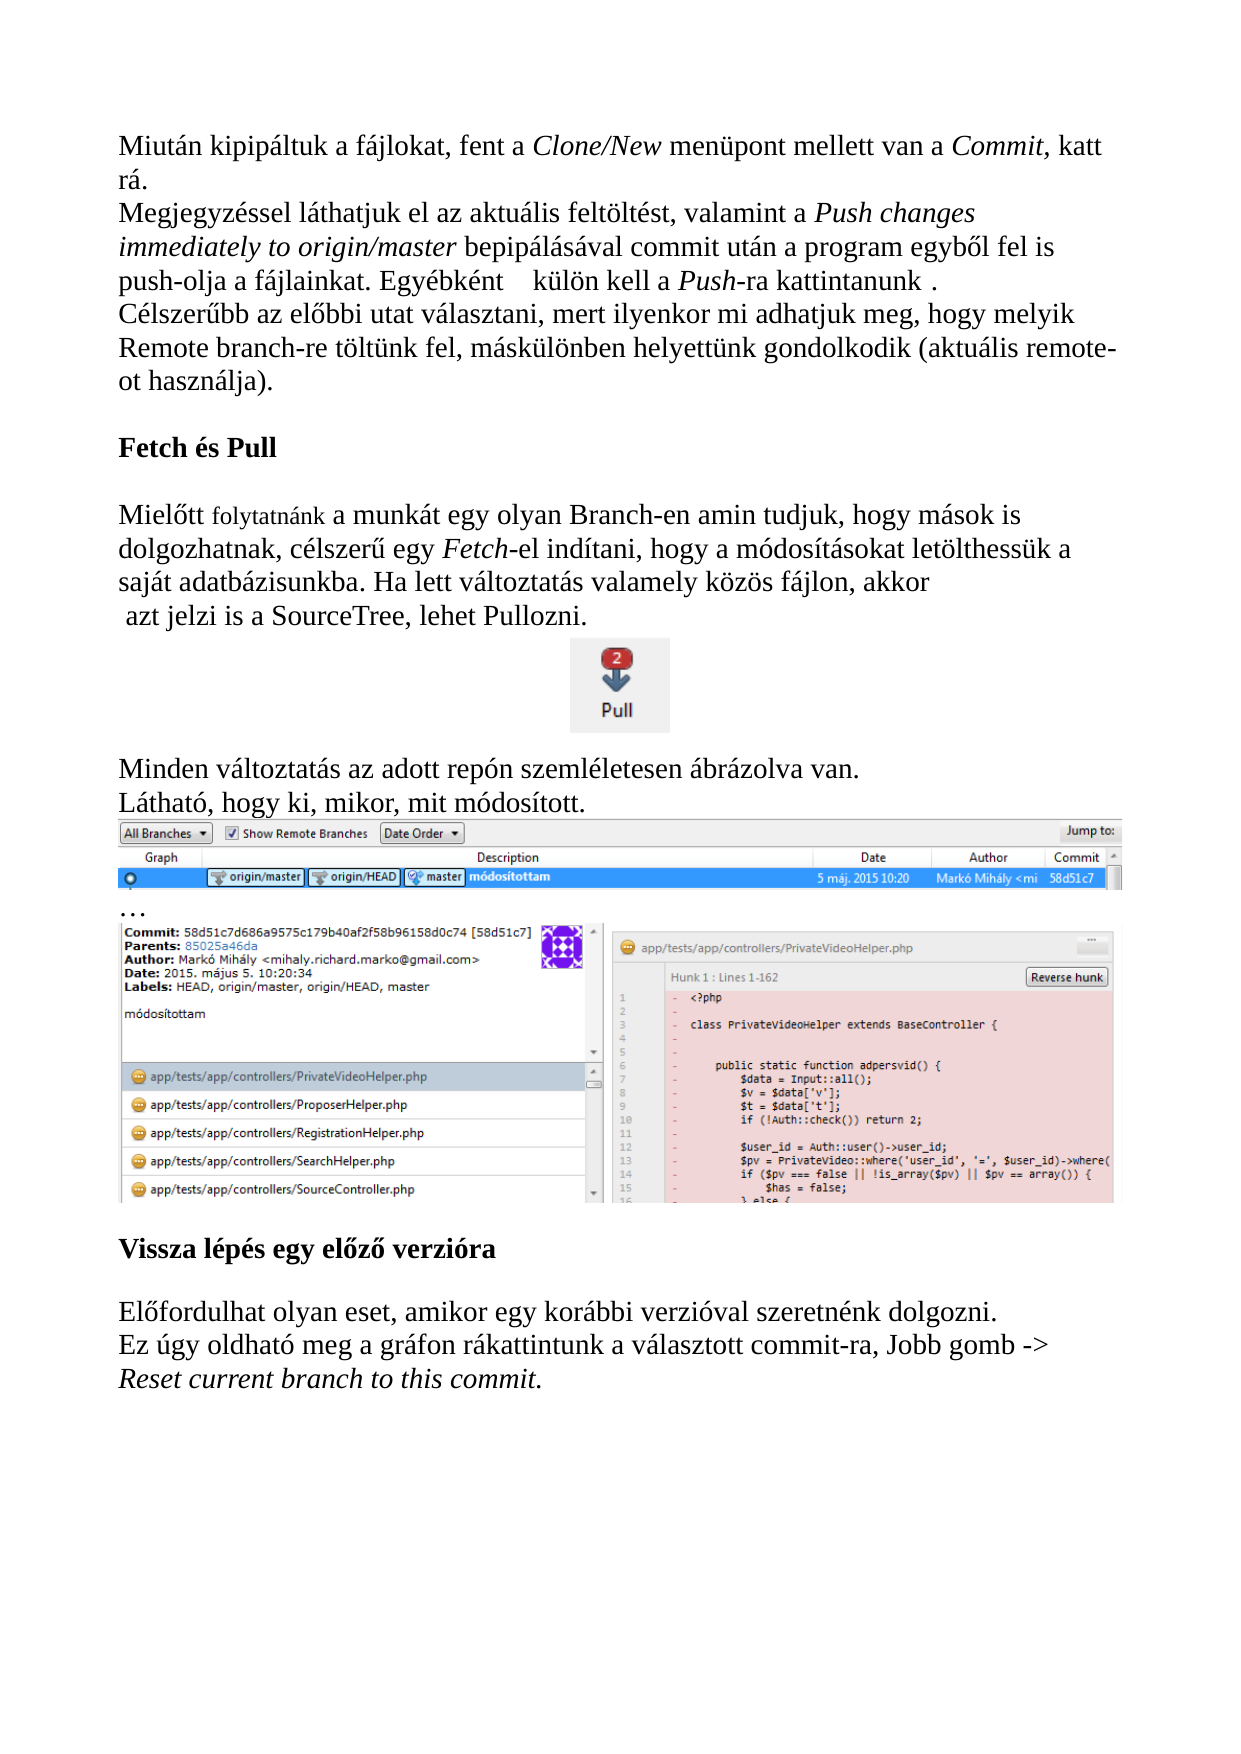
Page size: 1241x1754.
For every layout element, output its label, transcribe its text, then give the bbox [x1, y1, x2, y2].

text Célszerűbb az előbbi utat választani, mert ilyenkor mi adhatjuk meg, hogy melyik Remote branch-re töltünk fel, máskülönben helyettünk gondolkodik (aktuális remote-ot használja). [118, 296, 1122, 397]
picture [118, 923, 1123, 1203]
text … [118, 890, 1122, 923]
text Minden változtatás az adott repón szemléletesen ábrázolva van. Látható, hogy ki, mikor, mit módosított. [118, 751, 1122, 818]
text Fetch és Pull [118, 430, 1122, 464]
text Mielőtt folytatnánk a munkát egy olyan Branch-en amin tudjuk, hogy mások is dolgozhatnak, célszerű egy Fetch-el indítani, hogy a módosításokat letölthessük a saját adatbázisunkba. Ha lett változtatás valamely közös fájlon, akkor [118, 497, 1122, 598]
text azt jelzi is a SourceTree, lehet Pullozni. [118, 598, 1122, 632]
text Előfordulhat olyan eset, amikor egy korábbi verzióval szeretnénk dolgozni. Ez úgy oldható meg a gráfon rákattintunk a választott commit-ra, Jobb gomb -> Reset current branch to this commit. [118, 1294, 1122, 1394]
text Vissza lépés egy előző verzióra [118, 1231, 1122, 1265]
picture [118, 818, 1123, 890]
picture [570, 637, 670, 733]
text Miután kipipáltuk a fájlokat, fent a Clone/New menüpont mellett van a Commit, katt rá. Megjegyzéssel láthatjuk el az aktuális feltöltést, valamint a Push changes immediately to origin/master bepipálásával commit után a program egyből fel is push-olja a fájlainkat. Egyébként külön kell a Push-ra kattintanunk . [118, 128, 1122, 296]
